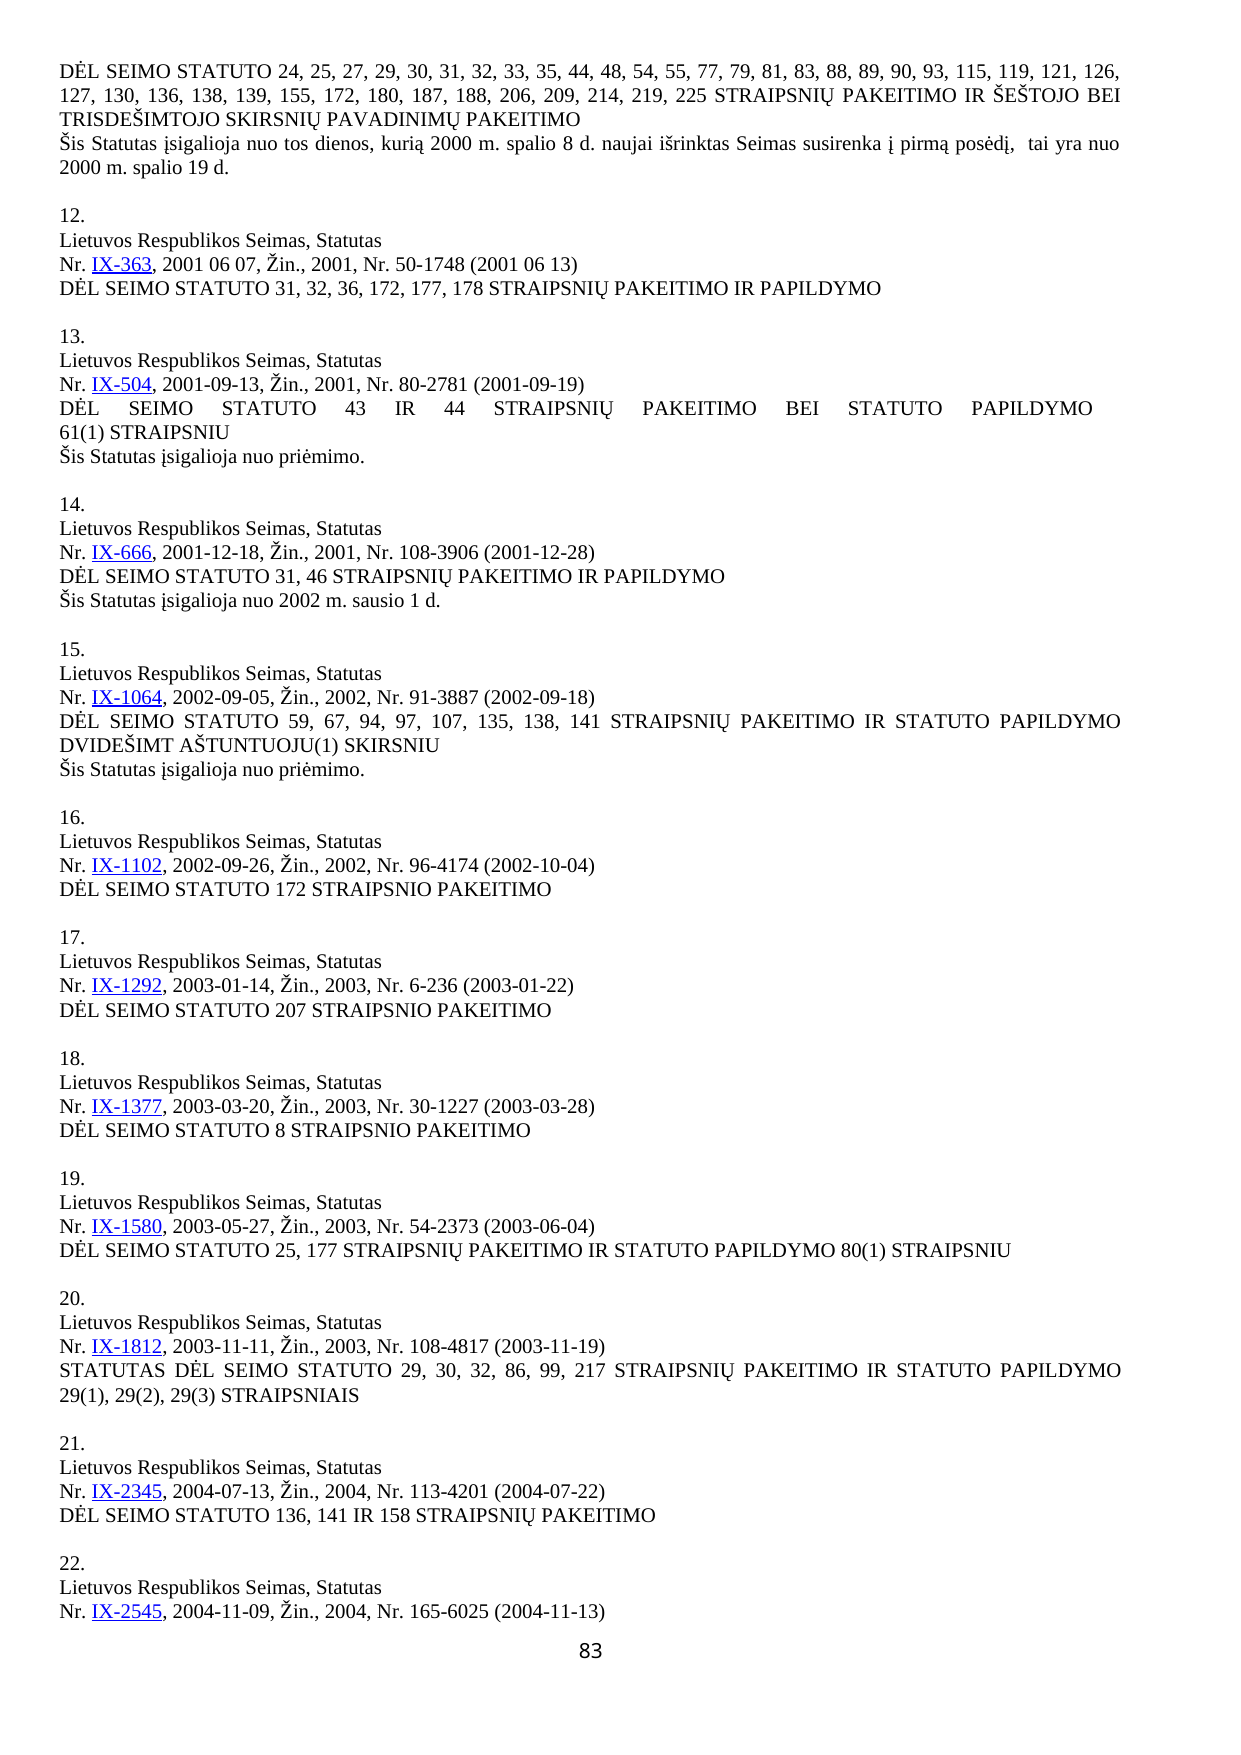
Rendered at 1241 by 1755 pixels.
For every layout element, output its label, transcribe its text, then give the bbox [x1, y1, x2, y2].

text Nr. IX-2345, 2004-07-13, Žin., 2004, Nr. 113-4201 (2004-07-22) [59, 1479, 1122, 1503]
text Lietuvos Respublikos Seimas, Statutas [59, 516, 1122, 540]
text Lietuvos Respublikos Seimas, Statutas [59, 227, 1122, 252]
text Šis Statutas įsigalioja nuo tos dienos, kurią 2000 m. spalio 8 d. naujai išrinktas Seimas susirenka į pirmą posėdį, tai yra nuo 2000 m. spalio 19 d. [59, 131, 1122, 179]
text DĖL SEIMO STATUTO 59, 67, 94, 97, 107, 135, 138, 141 STRAIPSNIŲ PAKEITIMO IR STATUTO PAPILDYMO DVIDEŠIMT AŠTUNTUOJU(1) SKIRSNIU [59, 709, 1122, 757]
text DĖL SEIMO STATUTO 43 IR 44 STRAIPSNIŲ PAKEITIMO BEI STATUTO PAPILDYMO 61(1) STRAIPSNIU [59, 396, 1122, 444]
text Lietuvos Respublikos Seimas, Statutas [59, 348, 1122, 372]
text STATUTAS DĖL SEIMO STATUTO 29, 30, 32, 86, 99, 217 STRAIPSNIŲ PAKEITIMO IR STATUTO PAPILDYMO 29(1), 29(2), 29(3) STRAIPSNIAIS [59, 1358, 1122, 1407]
text Nr. IX-363, 2001 06 07, Žin., 2001, Nr. 50-1748 (2001 06 13) [59, 252, 1122, 276]
text Šis Statutas įsigalioja nuo priėmimo. [59, 444, 1122, 468]
text 15. [59, 637, 1122, 661]
text Nr. IX-1812, 2003-11-11, Žin., 2003, Nr. 108-4817 (2003-11-19) [59, 1334, 1122, 1358]
text 17. [59, 925, 1122, 949]
text DĖL SEIMO STATUTO 136, 141 IR 158 STRAIPSNIŲ PAKEITIMO [59, 1503, 1122, 1527]
text DĖL SEIMO STATUTO 25, 177 STRAIPSNIŲ PAKEITIMO IR STATUTO PAPILDYMO 80(1) STRAIPSNIU [59, 1238, 1122, 1262]
text DĖL SEIMO STATUTO 207 STRAIPSNIO PAKEITIMO [59, 997, 1122, 1022]
text 12. [59, 203, 1122, 227]
text DĖL SEIMO STATUTO 31, 46 STRAIPSNIŲ PAKEITIMO IR PAPILDYMO [59, 564, 1122, 588]
text Šis Statutas įsigalioja nuo priėmimo. [59, 757, 1122, 781]
text Nr. IX-1292, 2003-01-14, Žin., 2003, Nr. 6-236 (2003-01-22) [59, 973, 1122, 997]
text 21. [59, 1431, 1122, 1455]
text Nr. IX-666, 2001-12-18, Žin., 2001, Nr. 108-3906 (2001-12-28) [59, 540, 1122, 564]
text Lietuvos Respublikos Seimas, Statutas [59, 949, 1122, 973]
text DĖL SEIMO STATUTO 31, 32, 36, 172, 177, 178 STRAIPSNIŲ PAKEITIMO IR PAPILDYMO [59, 276, 1122, 300]
text Nr. IX-1580, 2003-05-27, Žin., 2003, Nr. 54-2373 (2003-06-04) [59, 1214, 1122, 1238]
text Lietuvos Respublikos Seimas, Statutas [59, 1310, 1122, 1334]
text 18. [59, 1046, 1122, 1070]
text 16. [59, 805, 1122, 829]
text Lietuvos Respublikos Seimas, Statutas [59, 1190, 1122, 1214]
text DĖL SEIMO STATUTO 172 STRAIPSNIO PAKEITIMO [59, 877, 1122, 901]
text 22. [59, 1551, 1122, 1575]
text 14. [59, 492, 1122, 516]
text 13. [59, 324, 1122, 348]
text Lietuvos Respublikos Seimas, Statutas [59, 1575, 1122, 1599]
text Lietuvos Respublikos Seimas, Statutas [59, 1070, 1122, 1094]
text 20. [59, 1286, 1122, 1310]
text Nr. IX-1377, 2003-03-20, Žin., 2003, Nr. 30-1227 (2003-03-28) [59, 1094, 1122, 1118]
text Lietuvos Respublikos Seimas, Statutas [59, 829, 1122, 853]
text Nr. IX-2545, 2004-11-09, Žin., 2004, Nr. 165-6025 (2004-11-13) [59, 1599, 1122, 1623]
text DĖL SEIMO STATUTO 8 STRAIPSNIO PAKEITIMO [59, 1118, 1122, 1142]
text 19. [59, 1166, 1122, 1190]
text Nr. IX-504, 2001-09-13, Žin., 2001, Nr. 80-2781 (2001-09-19) [59, 372, 1122, 396]
text Lietuvos Respublikos Seimas, Statutas [59, 661, 1122, 685]
text Nr. IX-1064, 2002-09-05, Žin., 2002, Nr. 91-3887 (2002-09-18) [59, 685, 1122, 709]
text Šis Statutas įsigalioja nuo 2002 m. sausio 1 d. [59, 588, 1122, 612]
text Nr. IX-1102, 2002-09-26, Žin., 2002, Nr. 96-4174 (2002-10-04) [59, 853, 1122, 877]
text Lietuvos Respublikos Seimas, Statutas [59, 1455, 1122, 1479]
text DĖL SEIMO STATUTO 24, 25, 27, 29, 30, 31, 32, 33, 35, 44, 48, 54, 55, 77, 79, 81, 83, 88, 89, 90, 93, 115, 119, 121, 126, 127, 130, 136, 138, 139, 155, 172, 180, 187, 188, 206, 209, 214, 219, 225 STRAIPSNIŲ PAKEITIMO IR ŠEŠTOJO BEI TRISDEŠIMTOJO SKIRSNIŲ PAVADINIMŲ PAKEITIMO [59, 59, 1122, 131]
